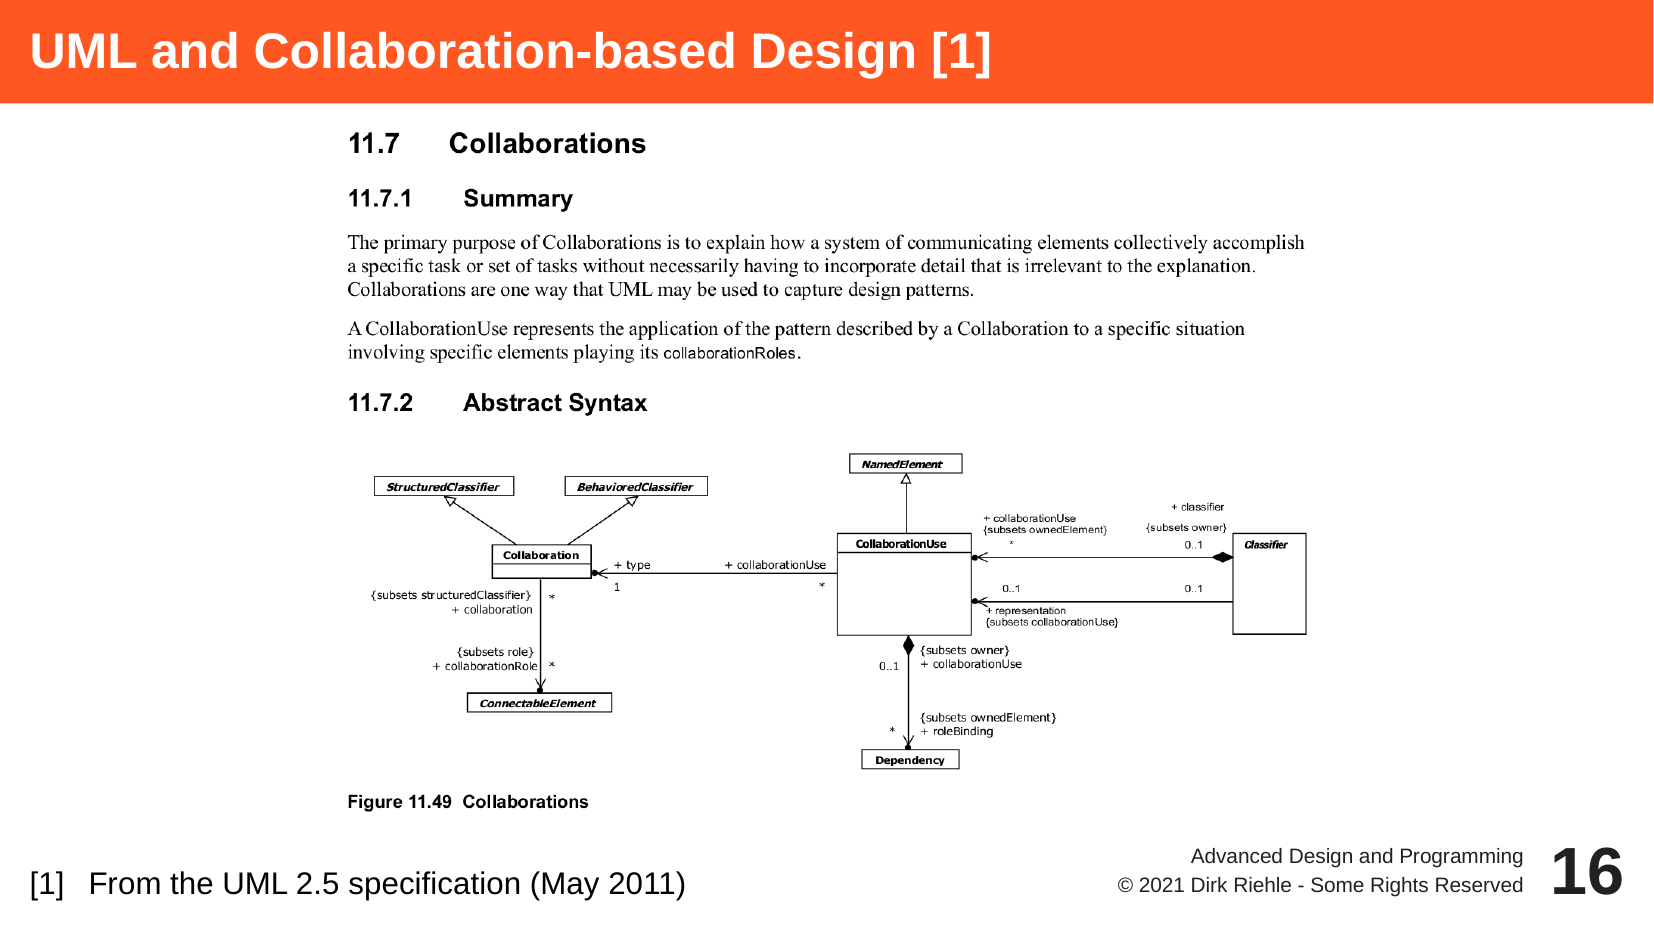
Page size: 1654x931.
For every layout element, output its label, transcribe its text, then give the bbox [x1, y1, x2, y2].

title UML and Collaboration-based Design [1] [0, 0, 1654, 104]
picture [347, 132, 1307, 813]
text_box [1] From the UML 2.5 specification (May 2011) [0, 693, 1182, 931]
